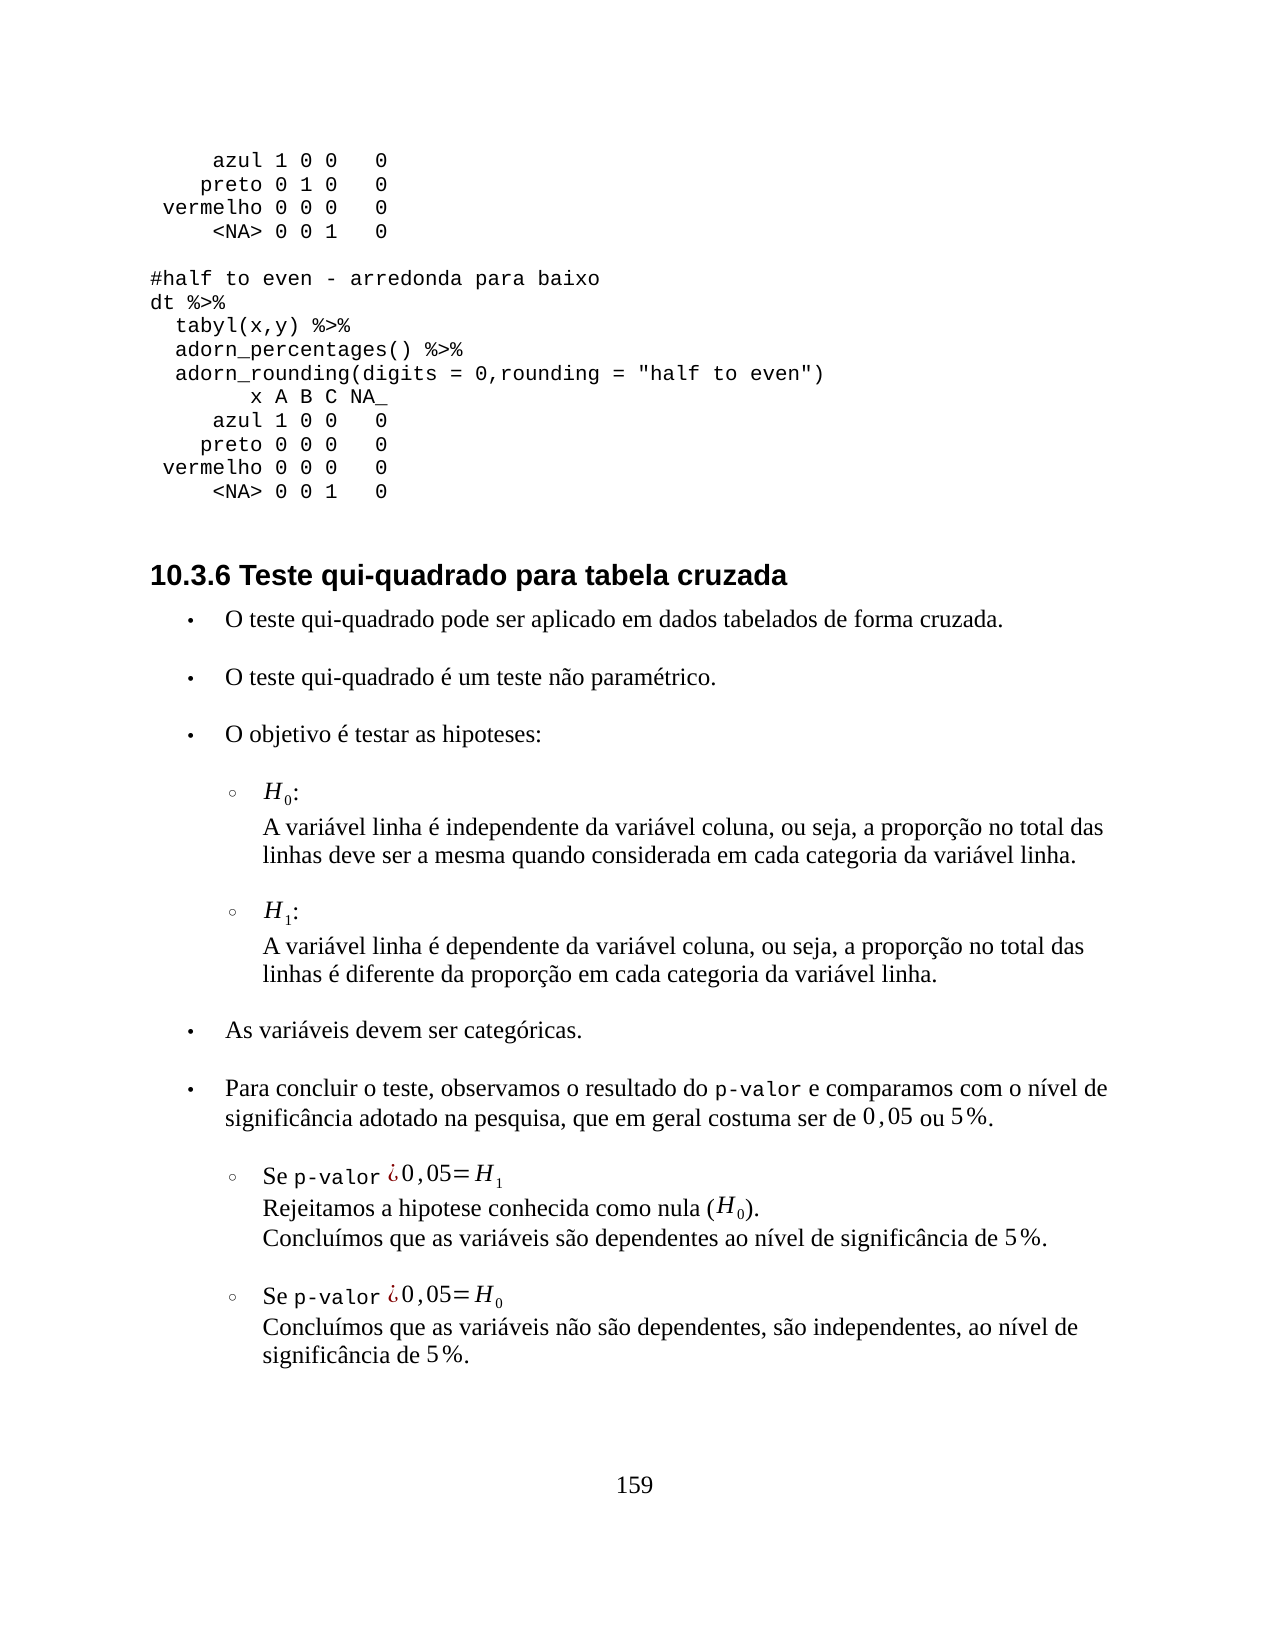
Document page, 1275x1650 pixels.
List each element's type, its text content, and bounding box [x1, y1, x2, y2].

subtitle 10.3.6 Teste qui-quadrado para tabela cruzada [150, 558, 1125, 592]
list O objetivo é testar as hipoteses: [187, 719, 1125, 777]
text preto 0 1 0 0 [150, 174, 1125, 197]
text adorn_percentages() %>% [150, 339, 1125, 363]
text preto 0 0 0 0 [150, 434, 1125, 457]
text <NA> 0 0 1 0 [150, 221, 1125, 244]
text azul 1 0 0 0 [150, 150, 1125, 174]
text adorn_rounding(digits = 0,rounding = "half to even") [150, 363, 1125, 386]
text vermelho 0 0 0 0 [150, 457, 1125, 481]
list O teste qui-quadrado pode ser aplicado em dados tabelados de forma cruzada. [187, 604, 1125, 662]
list Se p-valor Concluímos que as variáveis não são dependentes, são independentes, ao nível de significância de . [225, 1280, 1125, 1398]
text #half to even - arredonda para baixo [150, 268, 1125, 292]
list Se p-valor Rejeitamos a hipotese conhecida como nula (). Concluímos que as variáveis são dependentes ao nível de significância de . [225, 1160, 1125, 1280]
list : A variável linha é dependente da variável coluna, ou seja, a proporção no total das linhas é diferente da proporção em cada categoria da variável linha. [225, 896, 1125, 1016]
text x A B C NA_ [150, 386, 1125, 410]
text azul 1 0 0 0 [150, 410, 1125, 434]
list Para concluir o teste, observamos o resultado do p-valor e comparamos com o nível de significância adotado na pesquisa, que em geral costuma ser de ou . [187, 1073, 1125, 1160]
text vermelho 0 0 0 0 [150, 197, 1125, 221]
text dt %>% [150, 292, 1125, 316]
list As variáveis devem ser categóricas. [187, 1016, 1125, 1073]
text tabyl(x,y) %>% [150, 316, 1125, 339]
text <NA> 0 0 1 0 [150, 481, 1125, 505]
list : A variável linha é independente da variável coluna, ou seja, a proporção no total das linhas deve ser a mesma quando considerada em cada categoria da variável linha. [225, 777, 1125, 896]
list O teste qui-quadrado é um teste não paramétrico. [187, 662, 1125, 719]
